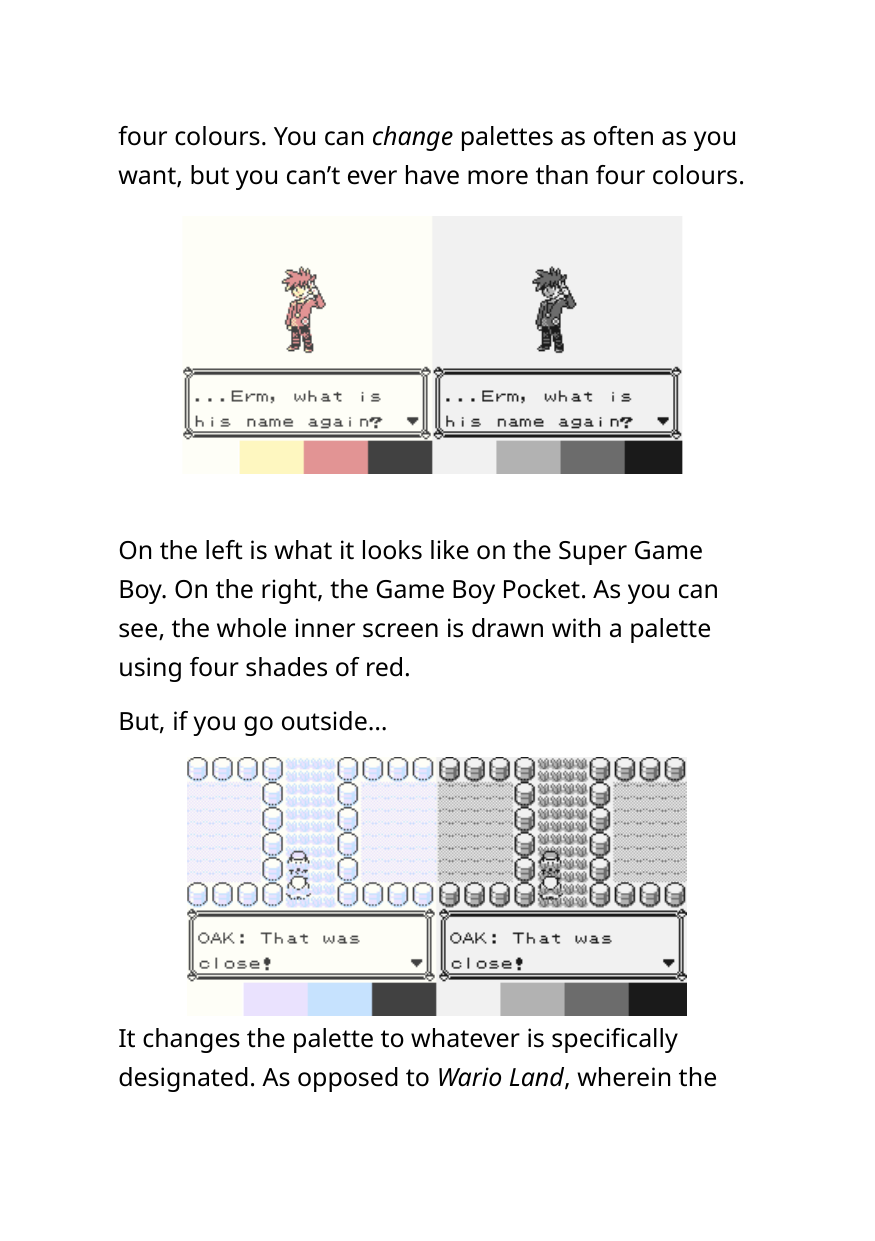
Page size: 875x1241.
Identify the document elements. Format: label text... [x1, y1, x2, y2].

text four colours. You can change palettes as often as you want, but you can’t ever have more than four colours. [118, 118, 756, 191]
picture [182, 216, 683, 474]
text On the left is what it looks like on the Super Game Boy. On the right, the Game Boy Pocket. As you can see, the whole inner screen is drawn with a palette using four shades of red. [118, 533, 756, 684]
text But, if you go outside… [118, 704, 756, 738]
picture [187, 757, 687, 1016]
text It changes the palette to whatever is specifically designated. As opposed to Wario Land, wherein the [118, 1016, 756, 1094]
